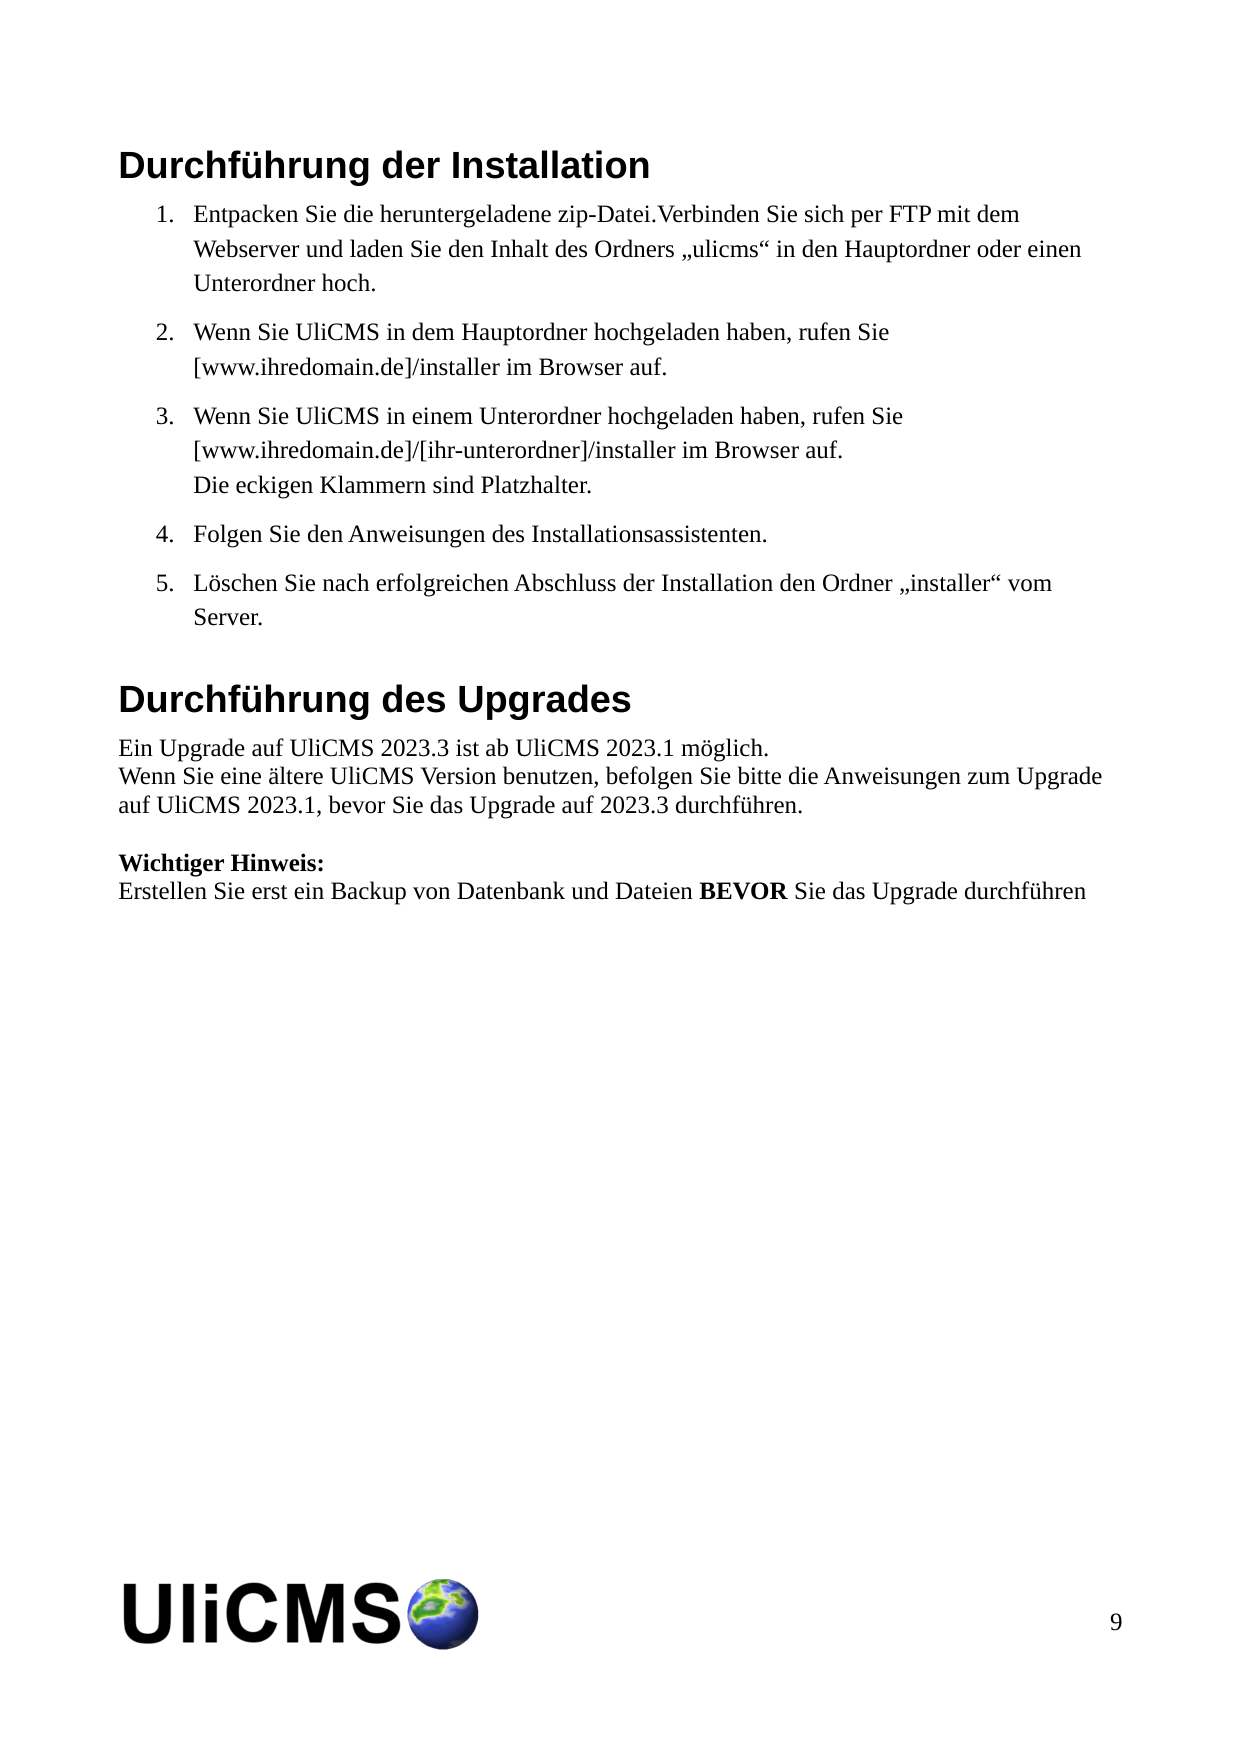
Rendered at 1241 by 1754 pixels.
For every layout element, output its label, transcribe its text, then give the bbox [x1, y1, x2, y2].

text Erstellen Sie erst ein Backup von Datenbank und Dateien BEVOR Sie das Upgrade durchführen [118, 876, 1122, 905]
subtitle Durchführung des Upgrades [118, 676, 1122, 720]
text Ein Upgrade auf UliCMS 2023.3 ist ab UliCMS 2023.1 möglich. Wenn Sie eine ältere UliCMS Version benutzen, befolgen Sie bitte die Anweisungen zum Upgrade auf UliCMS 2023.1, bevor Sie das Upgrade auf 2023.3 durchführen. [118, 733, 1122, 819]
list Wenn Sie UliCMS in dem Hauptordner hochgeladen haben, rufen Sie [www.ihredomain.de]/installer im Browser auf. [156, 317, 1122, 381]
list Wenn Sie UliCMS in einem Unterordner hochgeladen haben, rufen Sie [www.ihredomain.de]/[ihr-unterordner]/installer im Browser auf. Die eckigen Klammern sind Platzhalter. [156, 401, 1122, 498]
list Löschen Sie nach erfolgreichen Abschluss der Installation den Ordner „installer“ vom Server. [156, 568, 1122, 631]
subtitle Durchführung der Installation [118, 143, 1122, 187]
picture [118, 1578, 479, 1652]
list Folgen Sie den Anweisungen des Installationsassistenten. [156, 519, 1122, 548]
list Entpacken Sie die heruntergeladene zip-Datei.Verbinden Sie sich per FTP mit dem Webserver und laden Sie den Inhalt des Ordners „ulicms“ in den Hauptordner oder einen Unterordner hoch. [156, 199, 1122, 297]
text Wichtiger Hinweis: [118, 848, 1122, 876]
